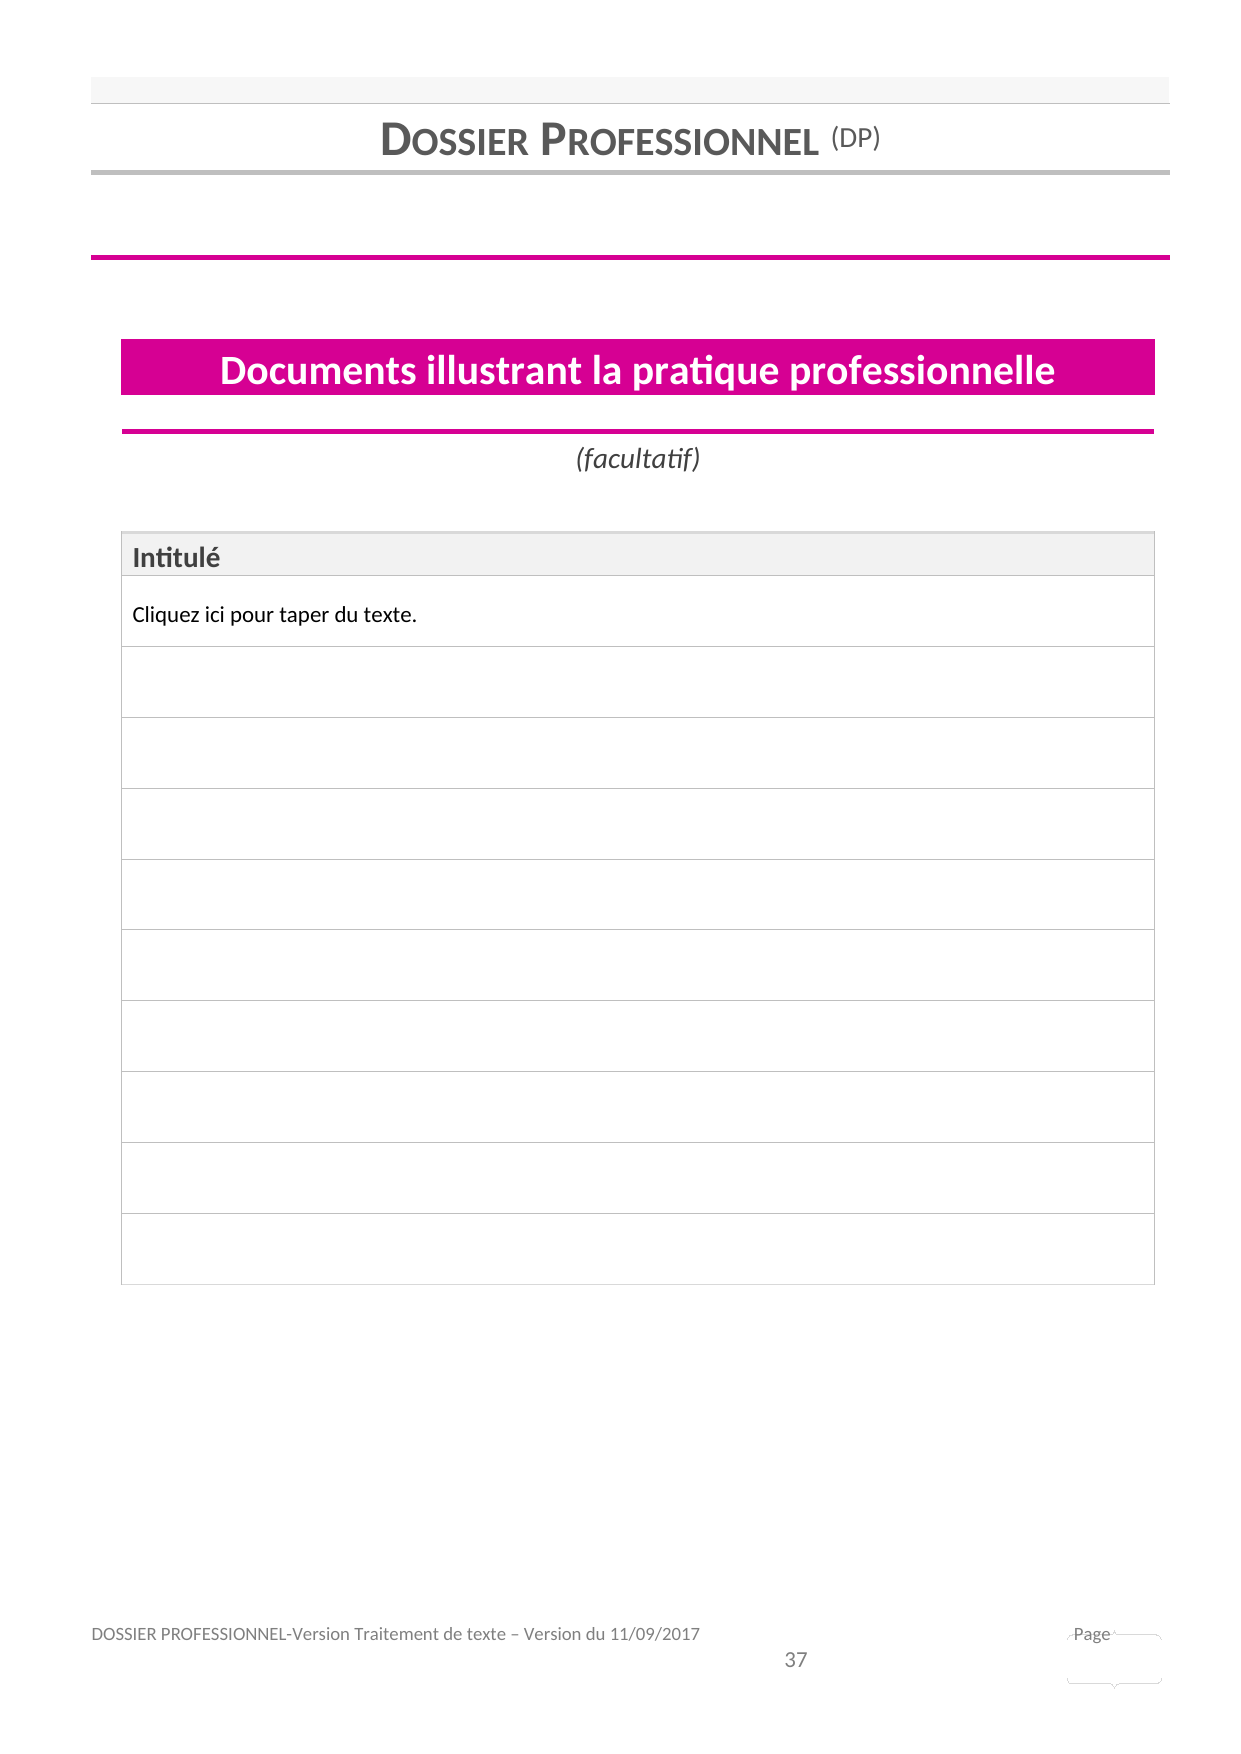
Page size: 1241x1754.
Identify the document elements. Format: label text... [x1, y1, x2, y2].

table_cell [122, 860, 1154, 929]
table_header Documents illustrant la pratique professionnelle [121, 339, 1155, 395]
table_cell Cliquez ici pour taper du texte. [122, 576, 1154, 646]
table_cell [122, 718, 1154, 788]
table_cell [122, 647, 1154, 717]
table_cell [122, 1214, 1154, 1283]
table_cell Intitulé [122, 534, 1154, 575]
table_cell [122, 1143, 1154, 1213]
table_cell (facultatif) [121, 429, 1155, 531]
table_cell [122, 1001, 1154, 1071]
table_cell [121, 395, 1155, 429]
table_cell [122, 1072, 1154, 1142]
table_cell [122, 930, 1154, 1000]
table_cell [122, 789, 1154, 858]
